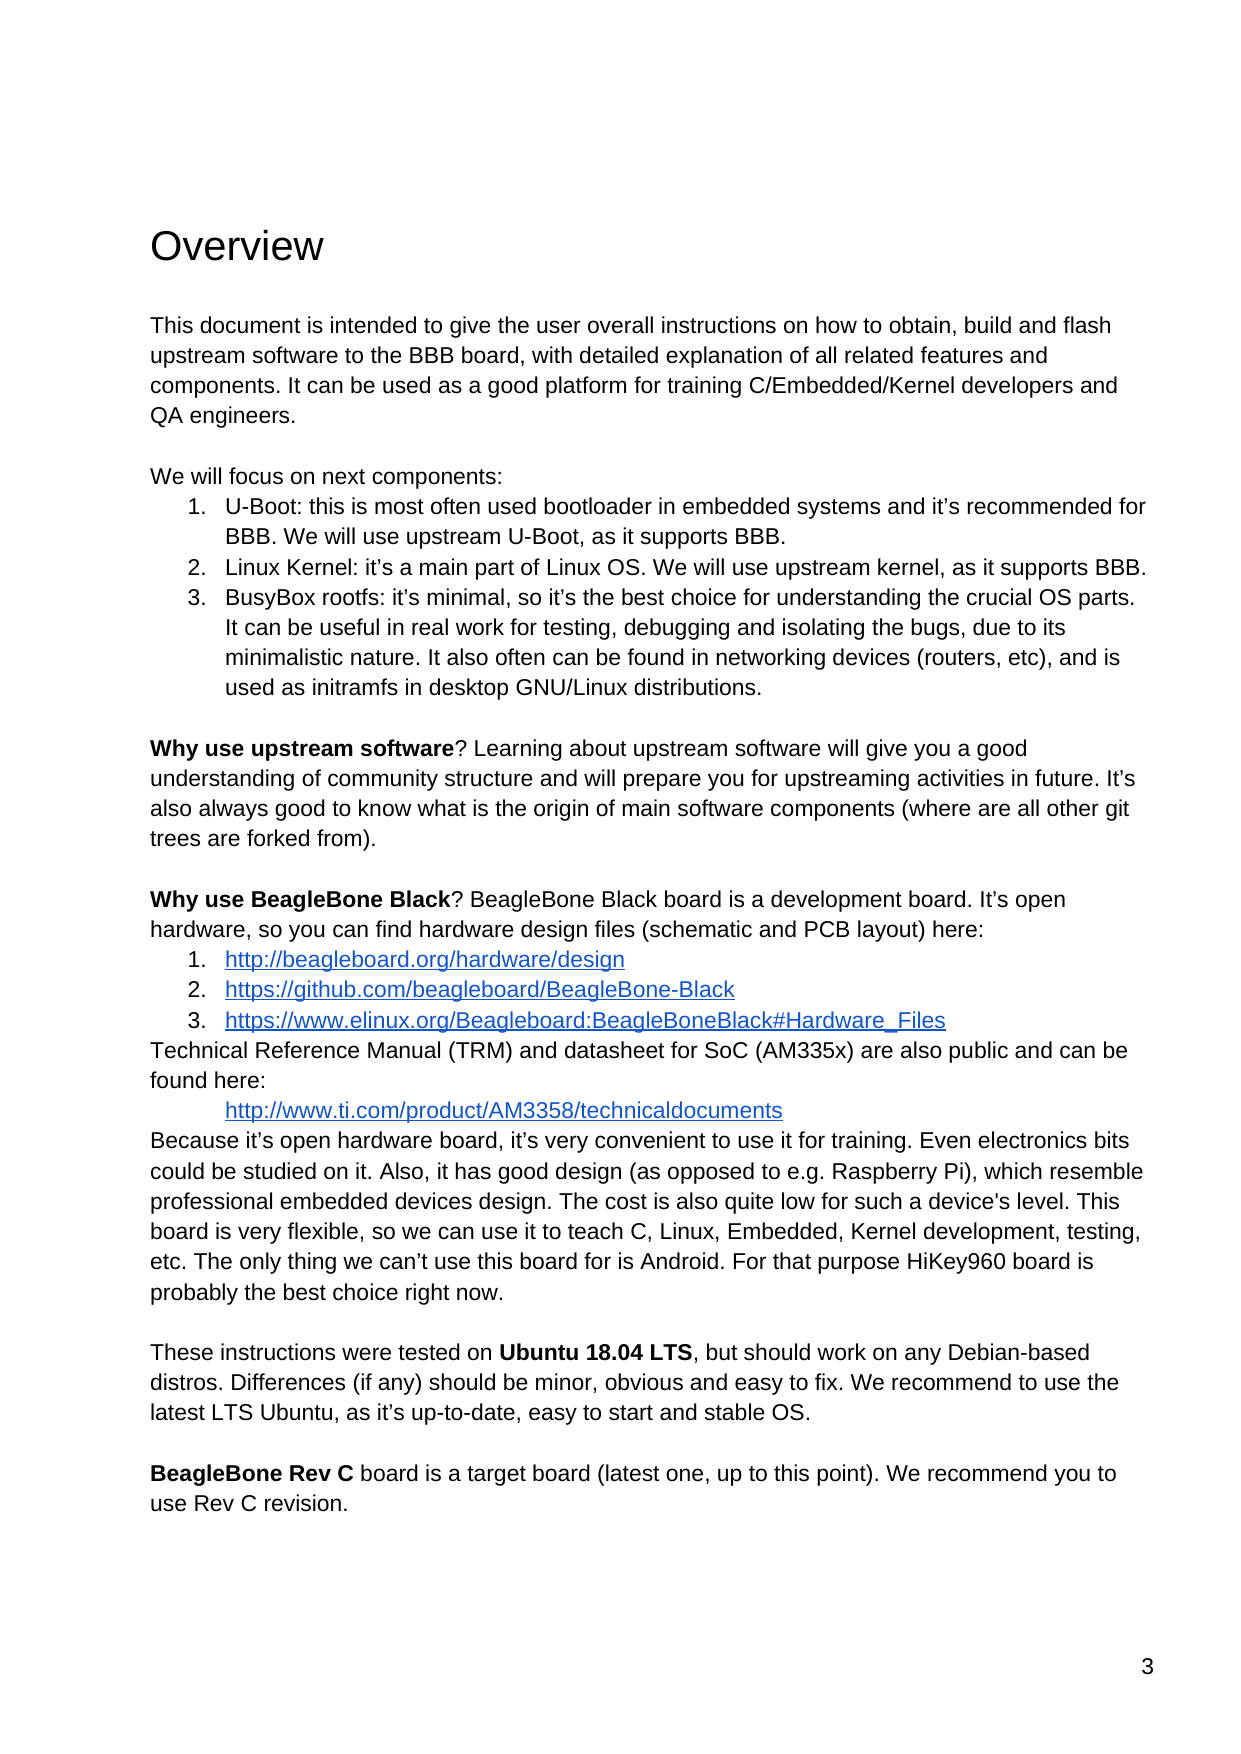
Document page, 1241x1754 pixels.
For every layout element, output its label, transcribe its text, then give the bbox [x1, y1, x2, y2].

text Why use upstream software? Learning about upstream software will give you a good understanding of community structure and will prepare you for upstreaming activities in future. It’s also always good to know what is the origin of main software components (where are all other git trees are forked from). [150, 735, 1153, 852]
text BeagleBone Rev C board is a target board (latest one, up to this point). We recommend you to use Rev C revision. [150, 1460, 1153, 1516]
list BusyBox rootfs: it’s minimal, so it’s the best choice for understanding the crucial OS parts. It can be useful in real work for testing, debugging and isolating the bugs, due to its minimalistic nature. It also often can be found in networking devices (routers, etc), and is used as initramfs in desktop GNU/Linux distributions. [187, 584, 1153, 701]
text Because it’s open hardware board, it’s very convenient to use it for training. Even electronics bits could be studied on it. Also, it has good design (as opposed to e.g. Raspberry Pi), which resemble professional embedded devices design. The cost is also quite low for such a device's level. This board is very flexible, so we can use it to teach C, Linux, Embedded, Kernel development, testing, etc. The only thing we can’t use this board for is Android. For that purpose HiKey960 board is probably the best choice right now. [150, 1127, 1153, 1305]
list https://github.com/beagleboard/BeagleBone-Black [187, 976, 1153, 1003]
text http://www.ti.com/product/AM3358/technicaldocuments [150, 1097, 1153, 1123]
subtitle Overview [150, 221, 1153, 269]
text Technical Reference Manual (TRM) and datasheet for SoC (AM335x) are also public and can be found here: [150, 1037, 1153, 1093]
list U-Boot: this is most often used bootloader in embedded systems and it’s recommended for BBB. We will use upstream U-Boot, as it supports BBB. [187, 493, 1153, 549]
text Why use BeagleBone Black? BeagleBone Black board is a development board. It’s open hardware, so you can find hardware design files (schematic and PCB layout) here: [150, 886, 1153, 942]
text This document is intended to give the user overall instructions on how to obtain, build and flash upstream software to the BBB board, with detailed explanation of all related features and components. It can be used as a good platform for training C/Embedded/Kernel developers and QA engineers. [150, 312, 1153, 429]
list https://www.elinux.org/Beagleboard:BeagleBoneBlack#Hardware_Files [187, 1007, 1153, 1033]
list Linux Kernel: it’s a main part of Linux OS. We will use upstream kernel, as it supports BBB. [187, 553, 1153, 580]
text These instructions were tested on Ubuntu 18.04 LTS, but should work on any Debian-based distros. Differences (if any) should be minor, obvious and easy to fix. We recommend to use the latest LTS Ubuntu, as it’s up-to-date, easy to start and stable OS. [150, 1339, 1153, 1426]
text We will focus on next components: [150, 463, 1153, 489]
list http://beagleboard.org/hardware/design [187, 946, 1153, 972]
